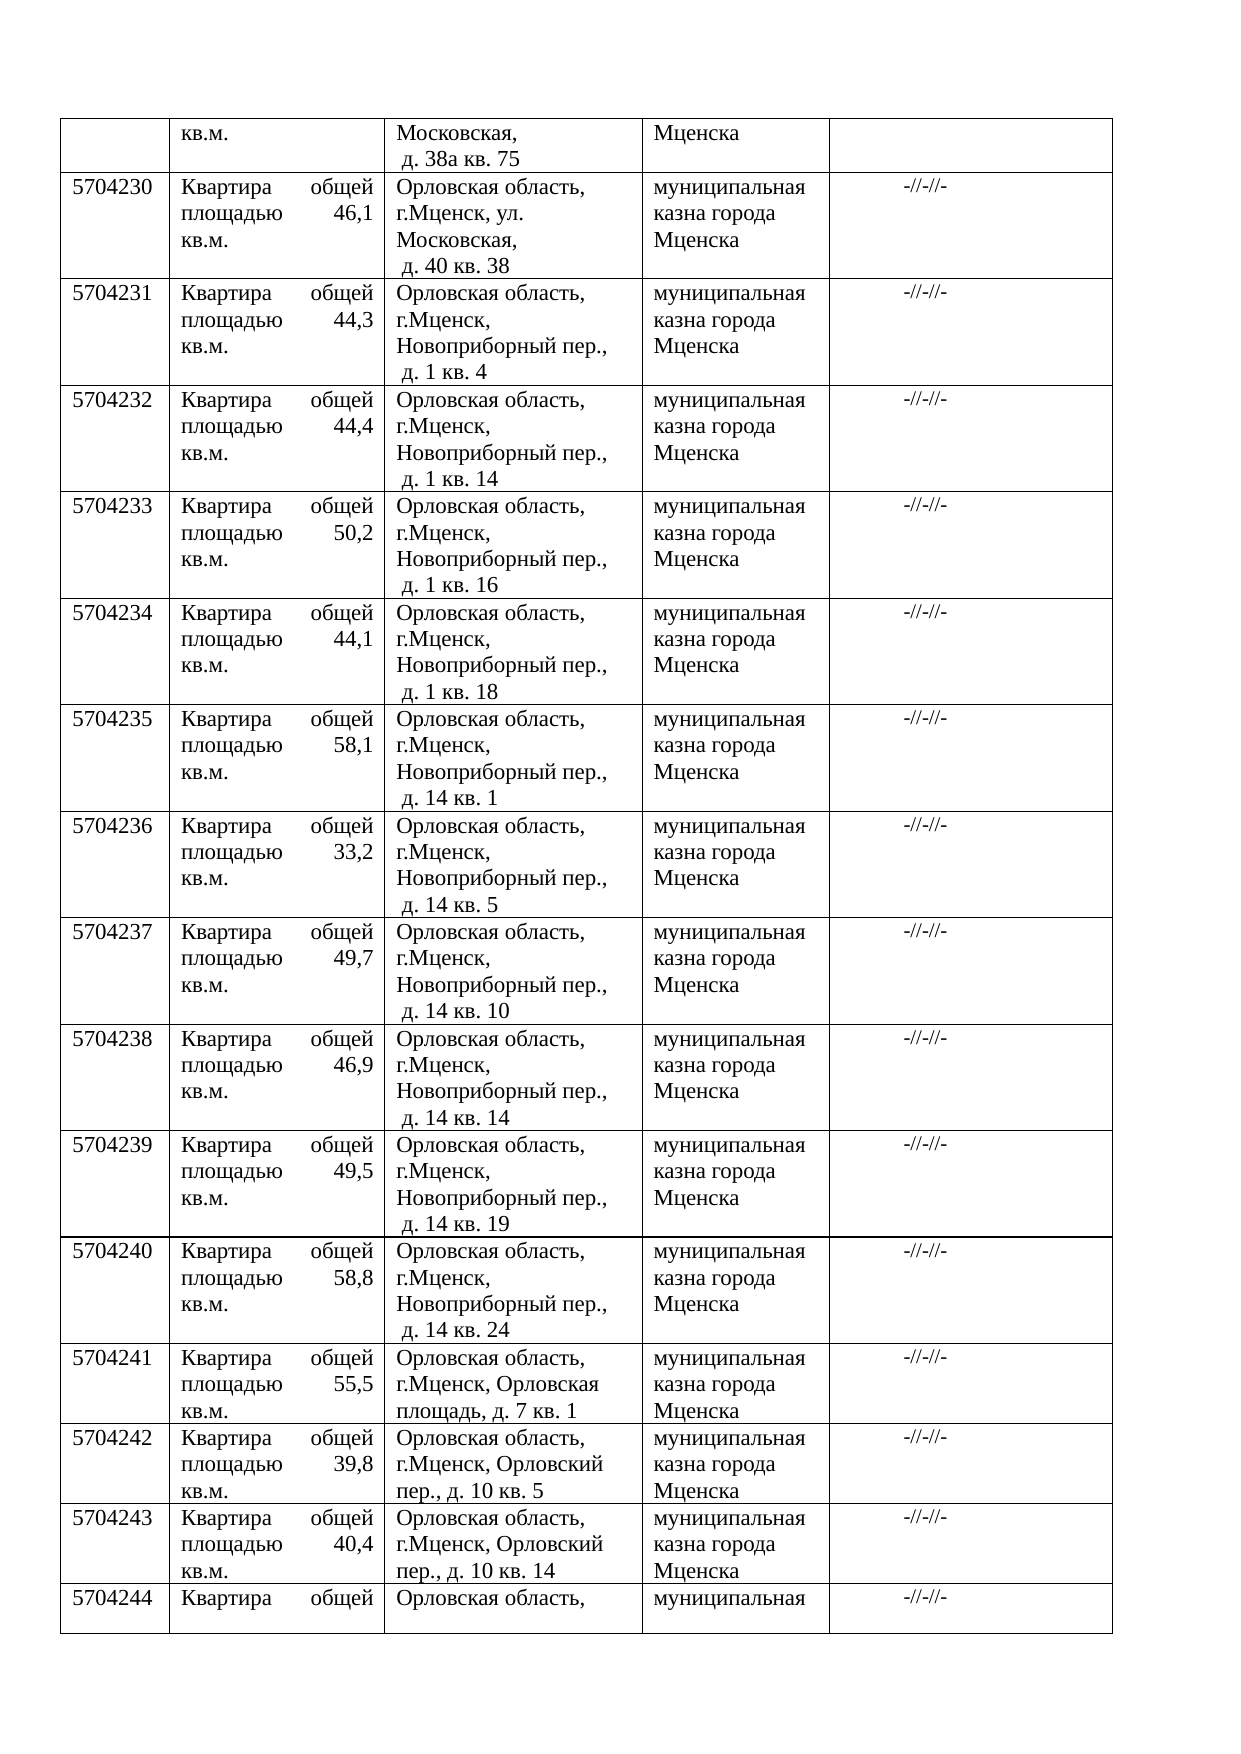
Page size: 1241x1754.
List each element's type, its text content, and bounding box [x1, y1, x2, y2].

table_cell Орловская область, г.Мценск, Новоприборный пер., д. 14 кв. 1 [385, 705, 642, 811]
table_cell муниципальная казна города Мценска [643, 1131, 829, 1236]
table_cell -//-//- [830, 173, 1112, 278]
table_cell Квартира общей [170, 1584, 384, 1632]
table_cell Орловская область, г.Мценск, Новоприборный пер., д. 1 кв. 14 [385, 386, 642, 491]
table_cell муниципальная казна города Мценска [643, 1424, 829, 1503]
table_cell муниципальная казна города Мценска [643, 705, 829, 811]
table_cell 5704238 [61, 1025, 169, 1130]
table_cell Квартира общей площадью 46,9 кв.м. [170, 1025, 384, 1130]
table_cell муниципальная казна города Мценска [643, 279, 829, 385]
table_cell Квартира общей площадью 44,1 кв.м. [170, 599, 384, 704]
table_cell кв.м. [170, 119, 384, 172]
table_cell 5704234 [61, 599, 169, 704]
table_cell Квартира общей площадью 55,5 кв.м. [170, 1344, 384, 1423]
table_cell муниципальная казна города Мценска [643, 173, 829, 278]
table_cell 5704233 [61, 492, 169, 598]
table_cell Квартира общей площадью 49,5 кв.м. [170, 1131, 384, 1236]
table_cell -//-//- [830, 599, 1112, 704]
table_cell Квартира общей площадью 46,1 кв.м. [170, 173, 384, 278]
table_cell -//-//- [830, 492, 1112, 598]
table_cell 5704243 [61, 1504, 169, 1583]
table_cell -//-//- [830, 1025, 1112, 1130]
table_cell Квартира общей площадью 44,4 кв.м. [170, 386, 384, 491]
table_cell Орловская область, г.Мценск, Новоприборный пер., д. 14 кв. 5 [385, 812, 642, 917]
table_cell -//-//- [830, 1131, 1112, 1236]
table_cell -//-//- [830, 918, 1112, 1023]
table_cell 5704240 [61, 1238, 169, 1343]
table_cell муниципальная казна города Мценска [643, 812, 829, 917]
table_cell -//-//- [830, 812, 1112, 917]
table_cell Орловская область, г.Мценск, Орловский пер., д. 10 кв. 14 [385, 1504, 642, 1583]
table_cell Квартира общей площадью 50,2 кв.м. [170, 492, 384, 598]
table_cell муниципальная казна города Мценска [643, 1238, 829, 1343]
table_cell -//-//- [830, 1504, 1112, 1583]
table_cell Орловская область, г.Мценск, Орловский пер., д. 10 кв. 5 [385, 1424, 642, 1503]
table_cell Орловская область, г.Мценск, Новоприборный пер., д. 14 кв. 14 [385, 1025, 642, 1130]
table_cell Орловская область, г.Мценск, ул. Московская, д. 40 кв. 38 [385, 173, 642, 278]
table_cell Квартира общей площадью 33,2 кв.м. [170, 812, 384, 917]
table_cell Московская, д. 38а кв. 75 [385, 119, 642, 172]
table_cell Мценска [643, 119, 829, 172]
table_cell -//-//- [830, 705, 1112, 811]
table_cell -//-//- [830, 386, 1112, 491]
table_cell [61, 119, 169, 172]
table_cell 5704231 [61, 279, 169, 385]
table_cell Орловская область, г.Мценск, Новоприборный пер., д. 1 кв. 4 [385, 279, 642, 385]
table_cell Квартира общей площадью 40,4 кв.м. [170, 1504, 384, 1583]
table_cell Орловская область, г.Мценск, Новоприборный пер., д. 1 кв. 16 [385, 492, 642, 598]
table_cell 5704242 [61, 1424, 169, 1503]
table_cell муниципальная казна города Мценска [643, 918, 829, 1023]
table_cell Орловская область, г.Мценск, Новоприборный пер., д. 14 кв. 10 [385, 918, 642, 1023]
table_cell -//-//- [830, 1584, 1112, 1632]
table_cell Квартира общей площадью 49,7 кв.м. [170, 918, 384, 1023]
table_cell муниципальная казна города Мценска [643, 1344, 829, 1423]
table_cell муниципальная казна города Мценска [643, 492, 829, 598]
table_cell 5704239 [61, 1131, 169, 1236]
table_cell -//-//- [830, 1344, 1112, 1423]
table_cell [830, 119, 1112, 172]
table_cell -//-//- [830, 1238, 1112, 1343]
table_cell Квартира общей площадью 58,8 кв.м. [170, 1238, 384, 1343]
table_cell 5704237 [61, 918, 169, 1023]
table_cell 5704230 [61, 173, 169, 278]
table_cell муниципальная казна города Мценска [643, 386, 829, 491]
table_cell 5704236 [61, 812, 169, 917]
table_cell Квартира общей площадью 39,8 кв.м. [170, 1424, 384, 1503]
table_cell Квартира общей площадью 58,1 кв.м. [170, 705, 384, 811]
table_cell 5704232 [61, 386, 169, 491]
table_cell Орловская область, г.Мценск, Орловская площадь, д. 7 кв. 1 [385, 1344, 642, 1423]
table_cell муниципальная казна города Мценска [643, 1025, 829, 1130]
table_cell 5704241 [61, 1344, 169, 1423]
table_cell муниципальная казна города Мценска [643, 599, 829, 704]
table_cell 5704235 [61, 705, 169, 811]
table_cell -//-//- [830, 279, 1112, 385]
table_cell Орловская область, г.Мценск, Новоприборный пер., д. 1 кв. 18 [385, 599, 642, 704]
table_cell 5704244 [61, 1584, 169, 1632]
table_cell муниципальная [643, 1584, 829, 1632]
table_cell муниципальная казна города Мценска [643, 1504, 829, 1583]
table_cell Орловская область, [385, 1584, 642, 1632]
table_cell Орловская область, г.Мценск, Новоприборный пер., д. 14 кв. 24 [385, 1238, 642, 1343]
table_cell Квартира общей площадью 44,3 кв.м. [170, 279, 384, 385]
table_cell -//-//- [830, 1424, 1112, 1503]
table_cell Орловская область, г.Мценск, Новоприборный пер., д. 14 кв. 19 [385, 1131, 642, 1236]
